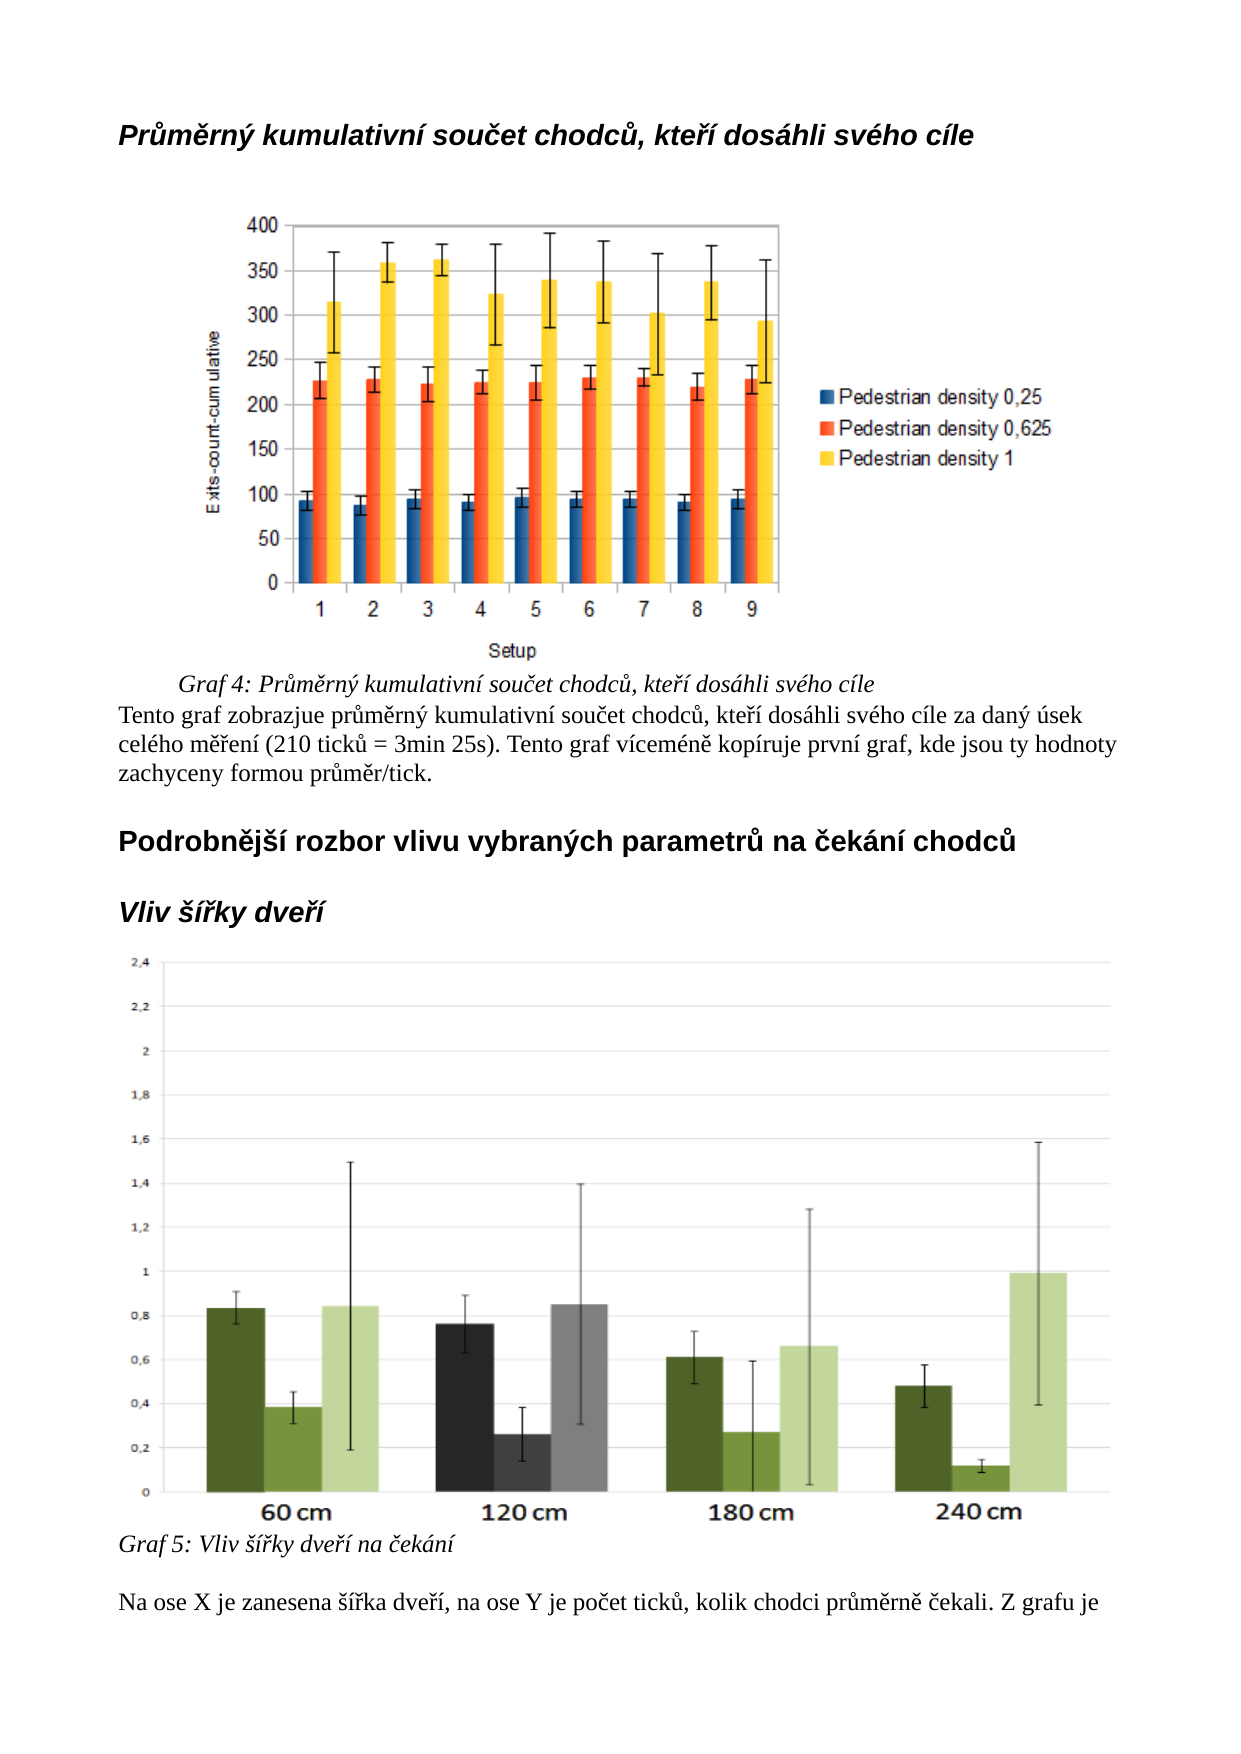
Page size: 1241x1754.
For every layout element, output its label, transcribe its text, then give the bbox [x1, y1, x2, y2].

text Tento graf zobrazjue průměrný kumulativní součet chodců, kteří dosáhli svého cíle za daný úsek celého měření (210 ticků = 3min 25s). Tento graf víceméně kopíruje první graf, kde jsou ty hodnoty zachyceny formou průměr/tick. [118, 700, 1122, 787]
subtitle Podrobnější rozbor vlivu vybraných parametrů na čekání chodců [118, 824, 1122, 858]
text Na ose X je zanesena šířka dveří, na ose Y je počet ticků, kolik chodci průměrně čekali. Z grafu je [118, 1587, 1122, 1615]
subtitle Průměrný kumulativní součet chodců, kteří dosáhli svého cíle [118, 118, 1122, 152]
subtitle Vliv šířky dveří [118, 895, 1122, 929]
text Graf 5: Vliv šířky dveří na čekání [118, 1529, 1122, 1558]
text Graf 4: Průměrný kumulativní součet chodců, kteří dosáhli svého cíle [178, 669, 1062, 698]
